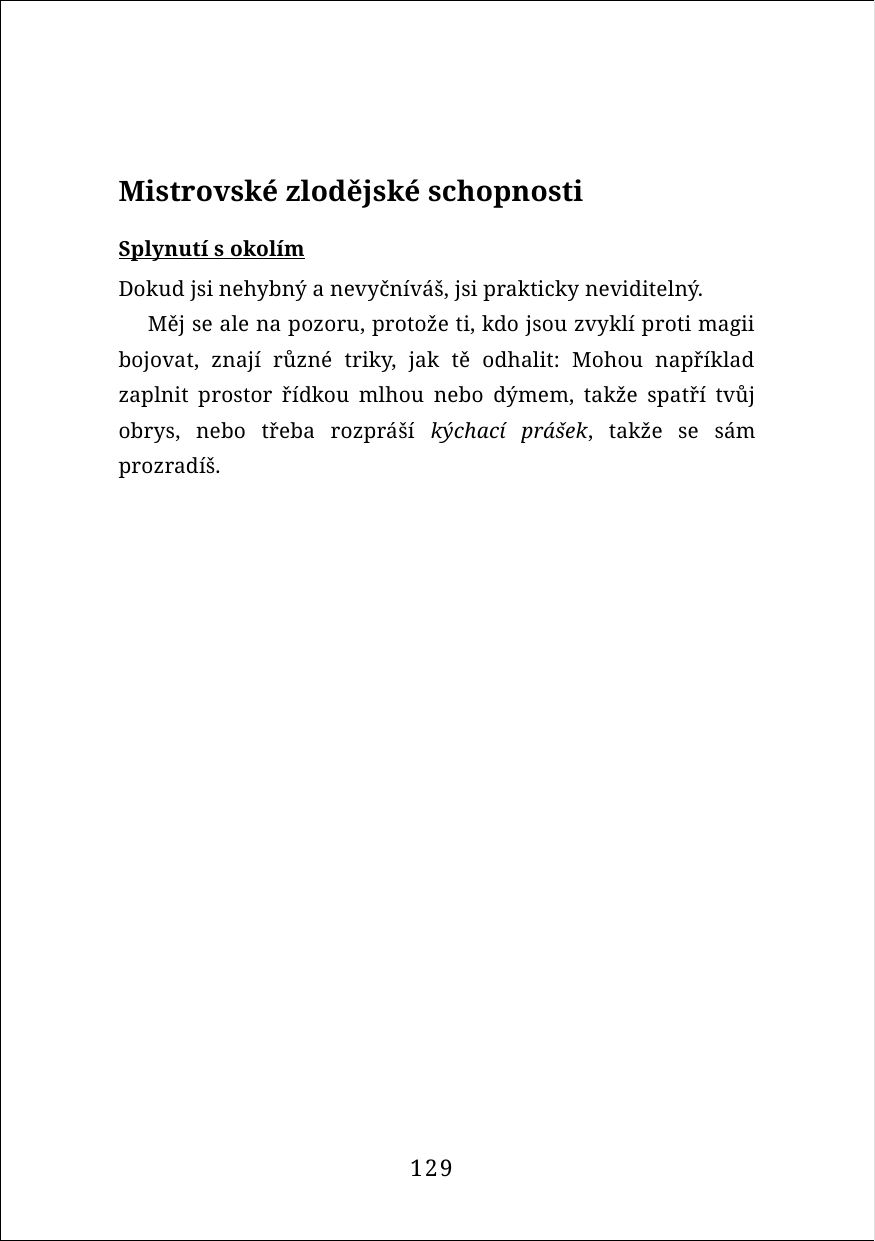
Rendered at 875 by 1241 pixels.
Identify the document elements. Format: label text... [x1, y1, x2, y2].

text Dokud jsi nehybný a nevyčníváš, jsi prakticky neviditelný. Měj se ale na pozoru, protože ti, kdo jsou zvyklí proti magii bojovat, znají různé triky, jak tě odhalit: Mohou například zaplnit prostor řídkou mlhou nebo dýmem, takže spatří tvůj obrys, nebo třeba rozpráší kýchací prášek, takže se sám prozradíš. [118, 274, 756, 480]
subtitle Mistrovské zlodějské schopnosti [118, 172, 756, 210]
subtitle Splynutí s okolím [118, 234, 756, 262]
